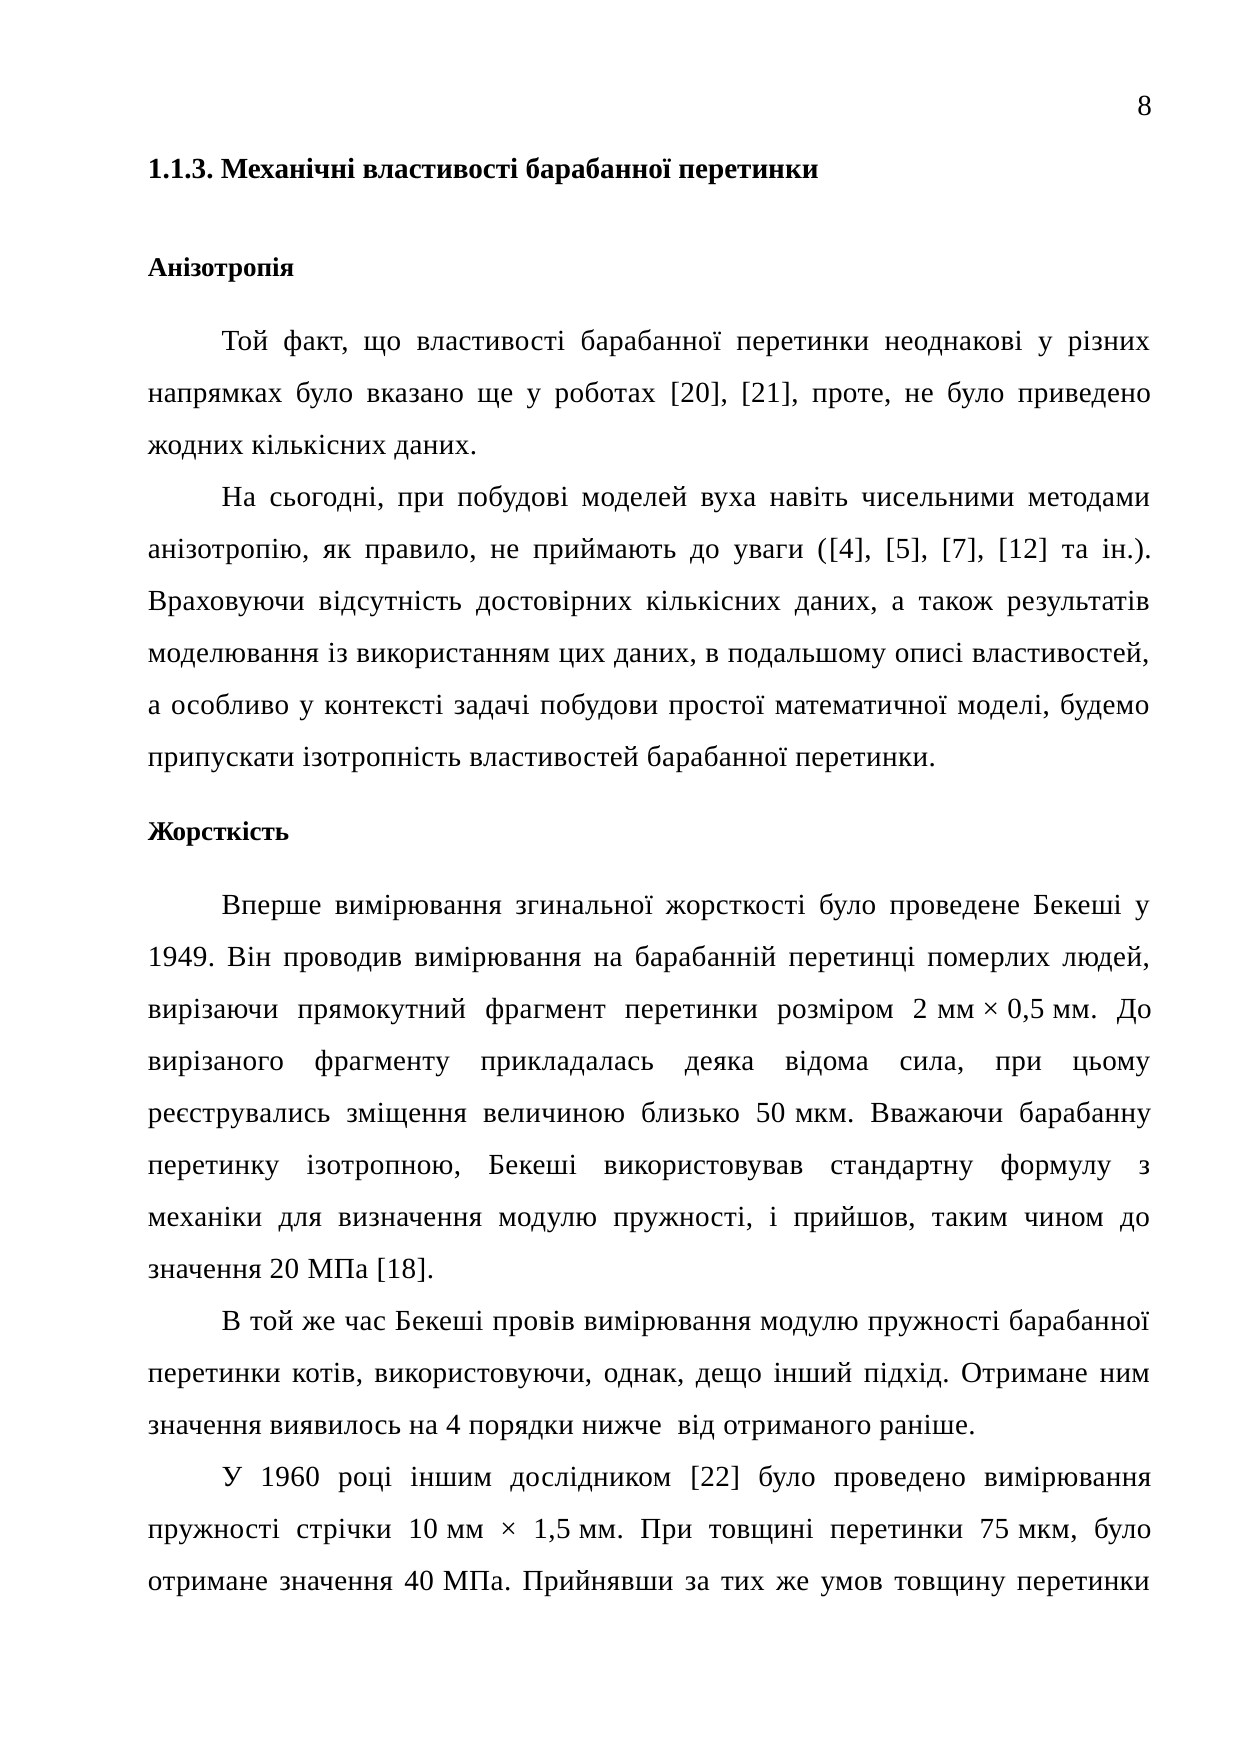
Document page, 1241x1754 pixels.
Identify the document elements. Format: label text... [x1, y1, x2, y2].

text Той факт, що властивості барабанної перетинки неоднакові у різних напрямках було вказано ще у роботах [20], [21], проте, не було приведено жодних кількісних даних. [148, 323, 1152, 460]
subtitle Жорсткість [148, 816, 1152, 847]
text На сьогодні, при побудові моделей вуха навіть чисельними методами анізотропію, як правило, не приймають до уваги ([4], [5], [7], [12] та ін.). Враховуючи відсутність достовірних кількісних даних, а також результатів моделювання із використанням цих даних, в подальшому описі властивостей, а особливо у контексті задачі побудови простої математичної моделі, будемо припускати ізотропність властивостей барабанної перетинки. [148, 479, 1152, 772]
subtitle Механічні властивості барабанної перетинки [148, 152, 1152, 185]
text В той же час Бекеші провів вимірювання модулю пружності барабанної перетинки котів, використовуючи, однак, дещо інший підхід. Отримане ним значення виявилось на 4 порядки нижче від отриманого раніше. [148, 1303, 1152, 1440]
text У 1960 році іншим дослідником [22] було проведено вимірювання пружності стрічки 10 мм × 1,5 мм. При товщині перетинки 75 мкм, було отримане значення 40 МПа. Прийнявши за тих же умов товщину перетинки [148, 1459, 1152, 1596]
subtitle Анізотропія [148, 251, 1152, 283]
text Вперше вимірювання згинальної жорсткості було проведене Бекеші у 1949. Він проводив вимірювання на барабанній перетинці померлих людей, вирізаючи прямокутний фрагмент перетинки розміром 2 мм × 0,5 мм. До вирізаного фрагменту прикладалась деяка відома сила, при цьому реєструвались зміщення величиною близько 50 мкм. Вважаючи барабанну перетинку ізотропною, Бекеші використовував стандартну формулу з механіки для визначення модулю пружності, і прийшов, таким чином до значення 20 МПа [18]. [148, 887, 1152, 1284]
